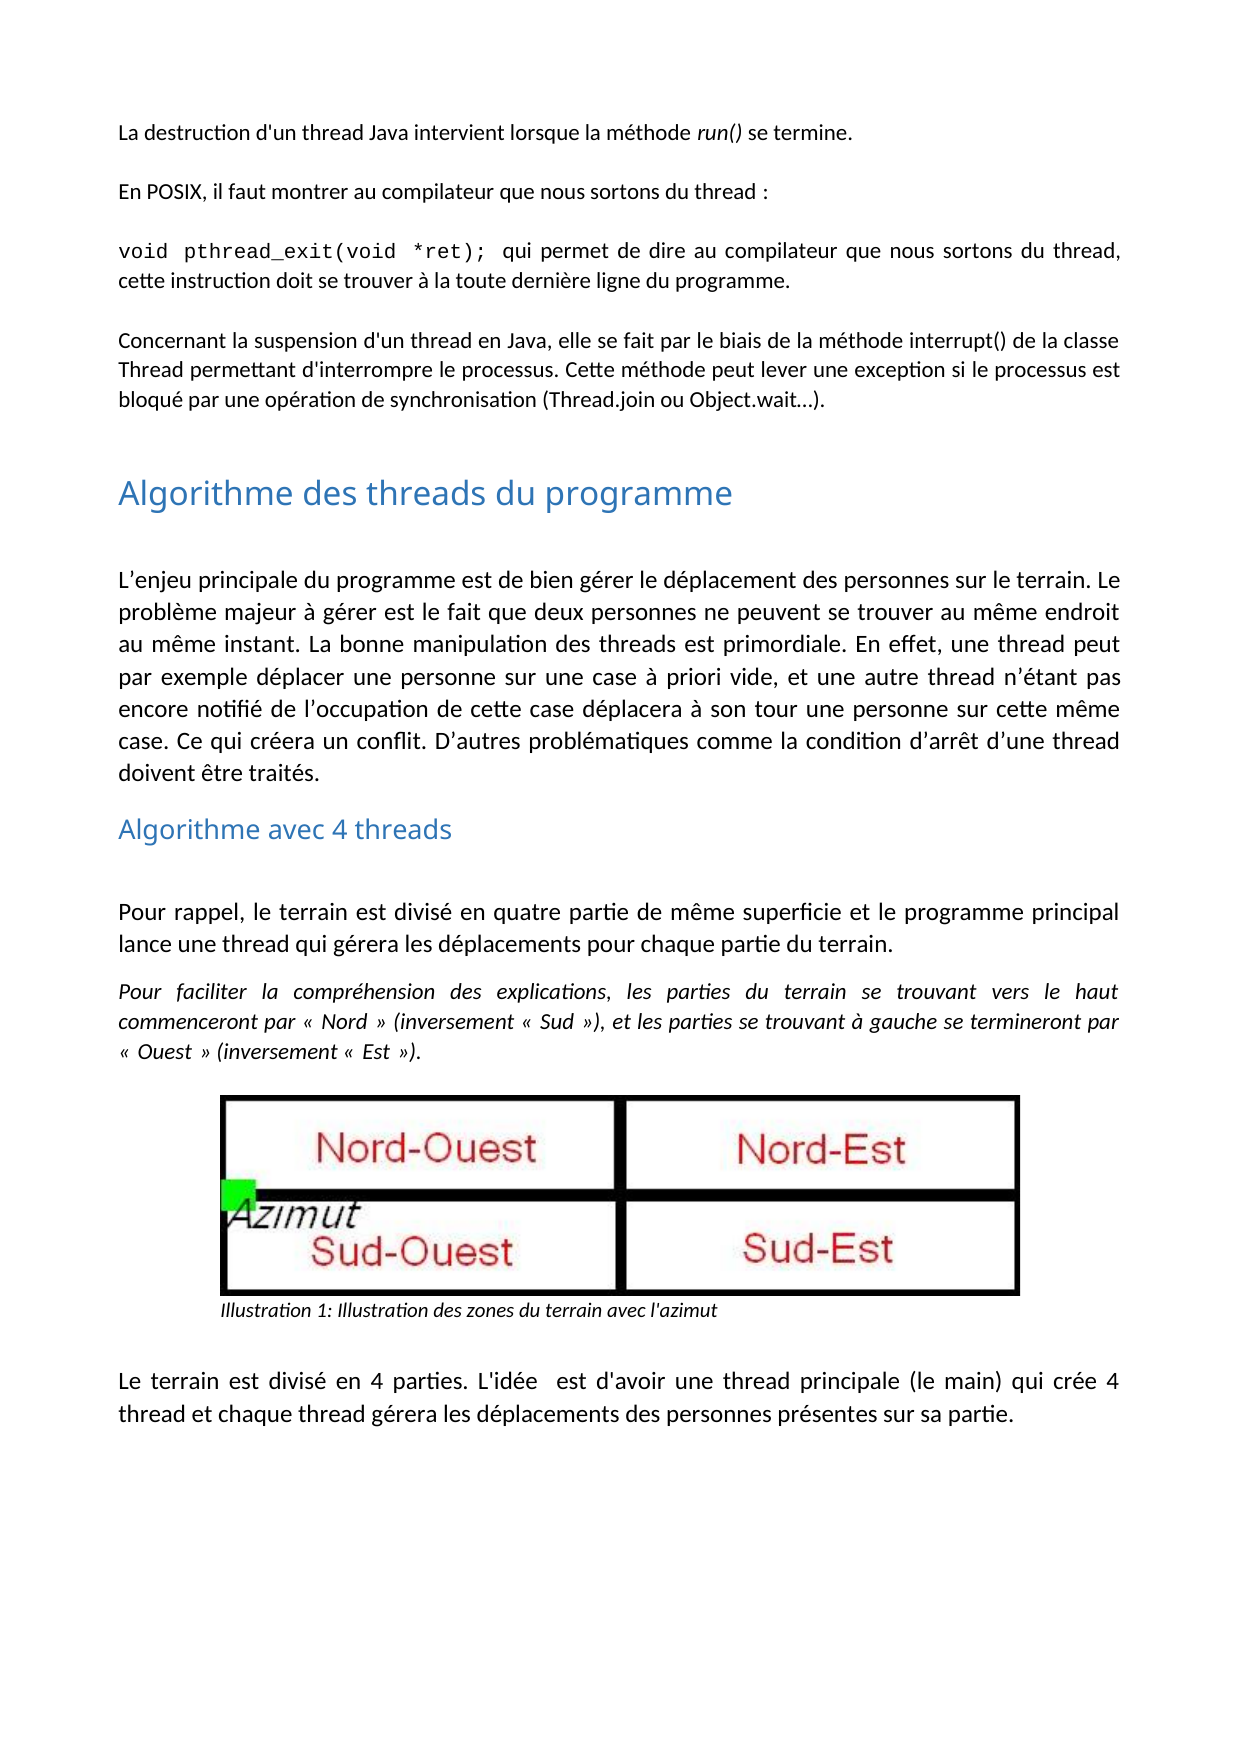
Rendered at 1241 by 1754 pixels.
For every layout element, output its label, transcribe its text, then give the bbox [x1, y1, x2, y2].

text Pour rappel, le terrain est divisé en quatre partie de même superficie et le programme principal lance une thread qui gérera les déplacements pour chaque partie du terrain. [118, 896, 1122, 959]
text L’enjeu principale du programme est de bien gérer le déplacement des personnes sur le terrain. Le problème majeur à gérer est le fait que deux personnes ne peuvent se trouver au même endroit au même instant. La bonne manipulation des threads est primordiale. En effet, une thread peut par exemple déplacer une personne sur une case à priori vide, et une autre thread n’étant pas encore notifié de l’occupation de cette case déplacera à son tour une personne sur cette même case. Ce qui créera un conflit. D’autres problématiques comme la condition d’arrêt d’une thread doivent être traités. [118, 564, 1122, 788]
text En POSIX, il faut montrer au compilateur que nous sortons du thread : [118, 177, 1122, 205]
text void pthread_exit(void *ret); qui permet de dire au compilateur que nous sortons du thread, cette instruction doit se trouver à la toute dernière ligne du programme. [118, 236, 1122, 295]
text Concernant la suspension d'un thread en Java, elle se fait par le biais de la méthode interrupt() de la classe Thread permettant d'interrompre le processus. Cette méthode peut lever une exception si le processus est bloqué par une opération de synchronisation (Thread.join ou Object.wait…). [118, 326, 1122, 413]
picture [220, 1095, 1020, 1296]
text Le terrain est divisé en 4 parties. L'idée est d'avoir une thread principale (le main) qui crée 4 thread et chaque thread gérera les déplacements des personnes présentes sur sa partie. [118, 1365, 1122, 1428]
subtitle Algorithme des threads du programme [118, 469, 1122, 515]
subtitle Algorithme avec 4 threads [118, 811, 1122, 848]
text La destruction d'un thread Java intervient lorsque la méthode run() se termine. [118, 118, 1122, 146]
text Pour faciliter la compréhension des explications, les parties du terrain se trouvant vers le haut commenceront par « Nord » (inversement « Sud »), et les parties se trouvant à gauche se termineront par « Ouest » (inversement « Est »). [118, 977, 1122, 1065]
text Illustration 1: Illustration des zones du terrain avec l'azimut [220, 1296, 1020, 1322]
